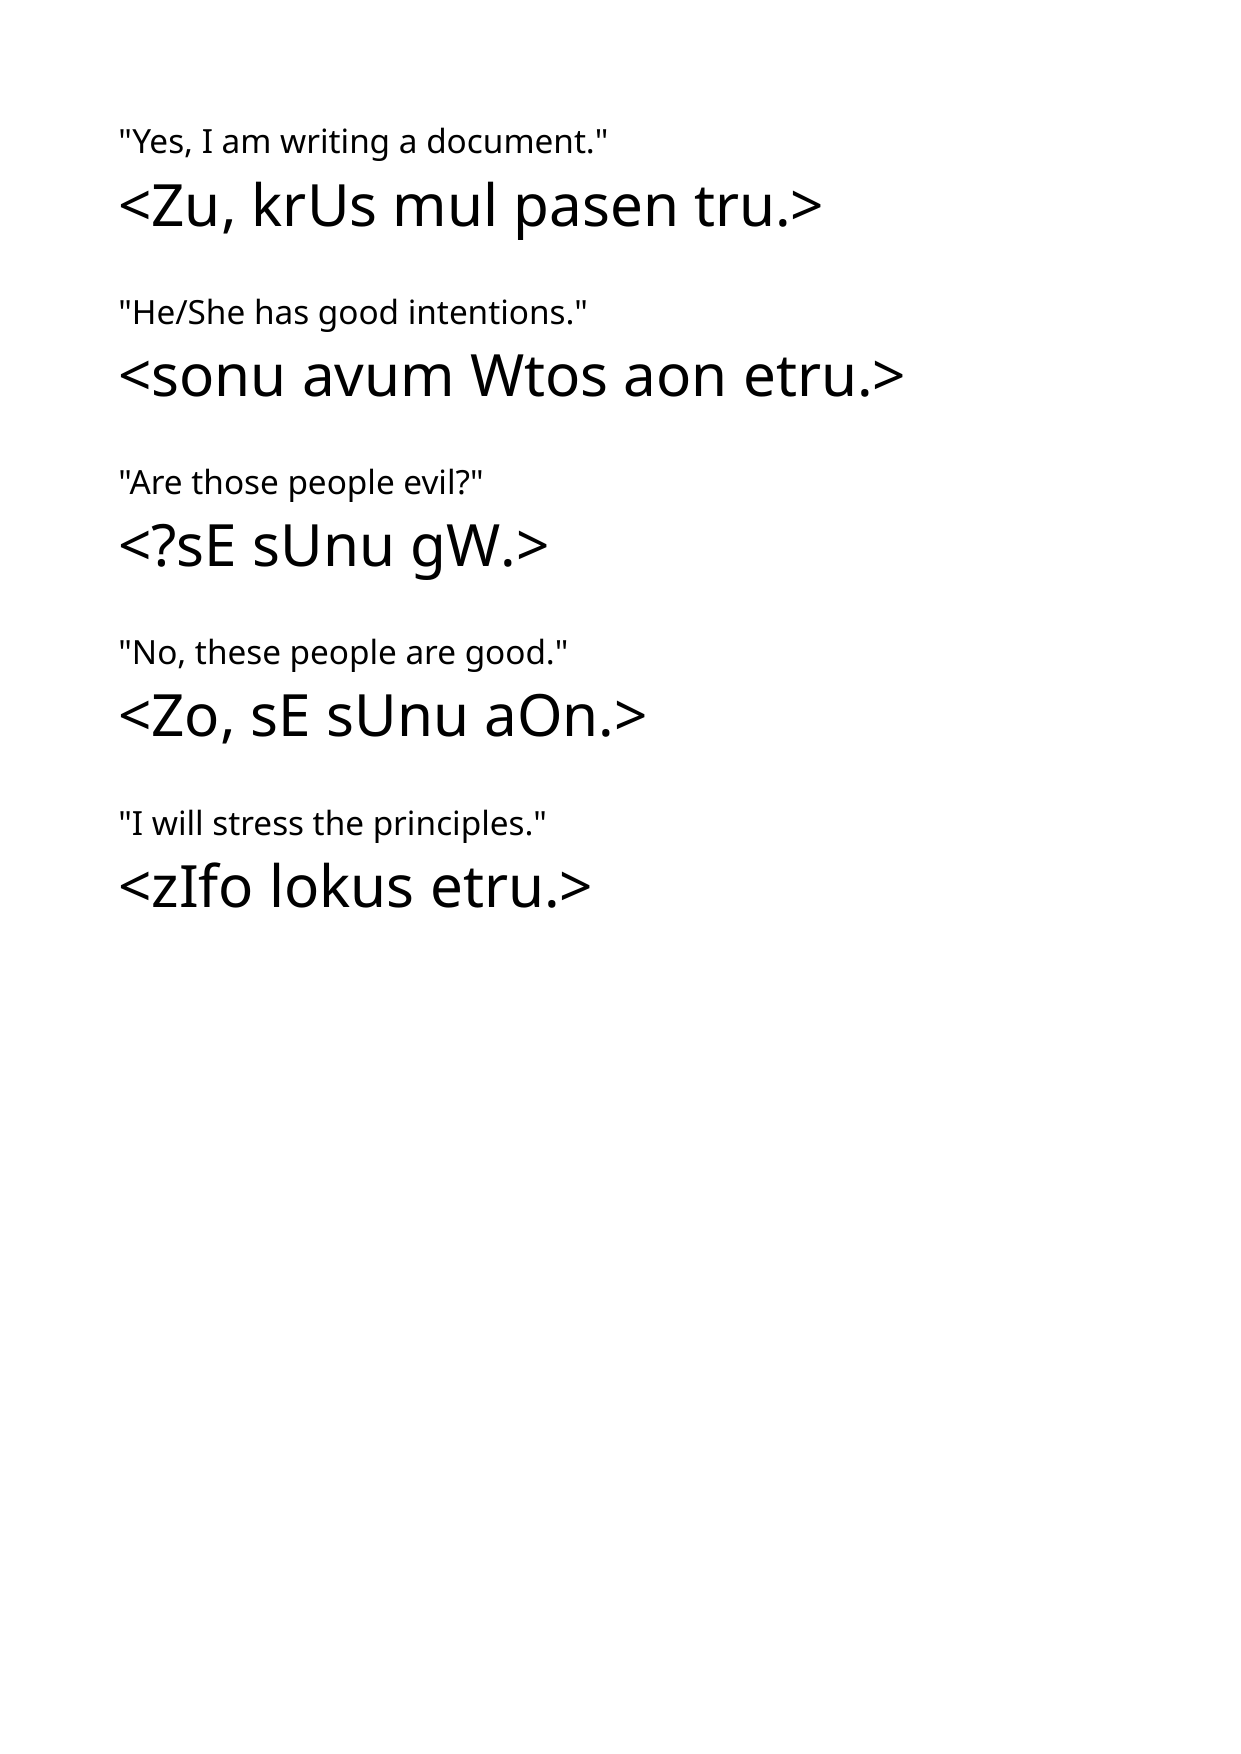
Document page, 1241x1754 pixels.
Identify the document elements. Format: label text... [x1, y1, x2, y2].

text "Yes, I am writing a document." [118, 118, 1122, 163]
text "Are those people evil?" [118, 459, 1122, 504]
text "He/She has good intentions." [118, 288, 1122, 334]
text <?sE sUnu gW.> [118, 504, 1122, 584]
text "No, these people are good." [118, 629, 1122, 674]
text <zIfo lokus etru.> [118, 845, 1122, 924]
text "I will stress the principles." [118, 799, 1122, 845]
text <Zu, krUs mul pasen tru.> [118, 163, 1122, 243]
text <Zo, sE sUnu aOn.> [118, 674, 1122, 754]
text <sonu avum Wtos aon etru.> [118, 334, 1122, 413]
